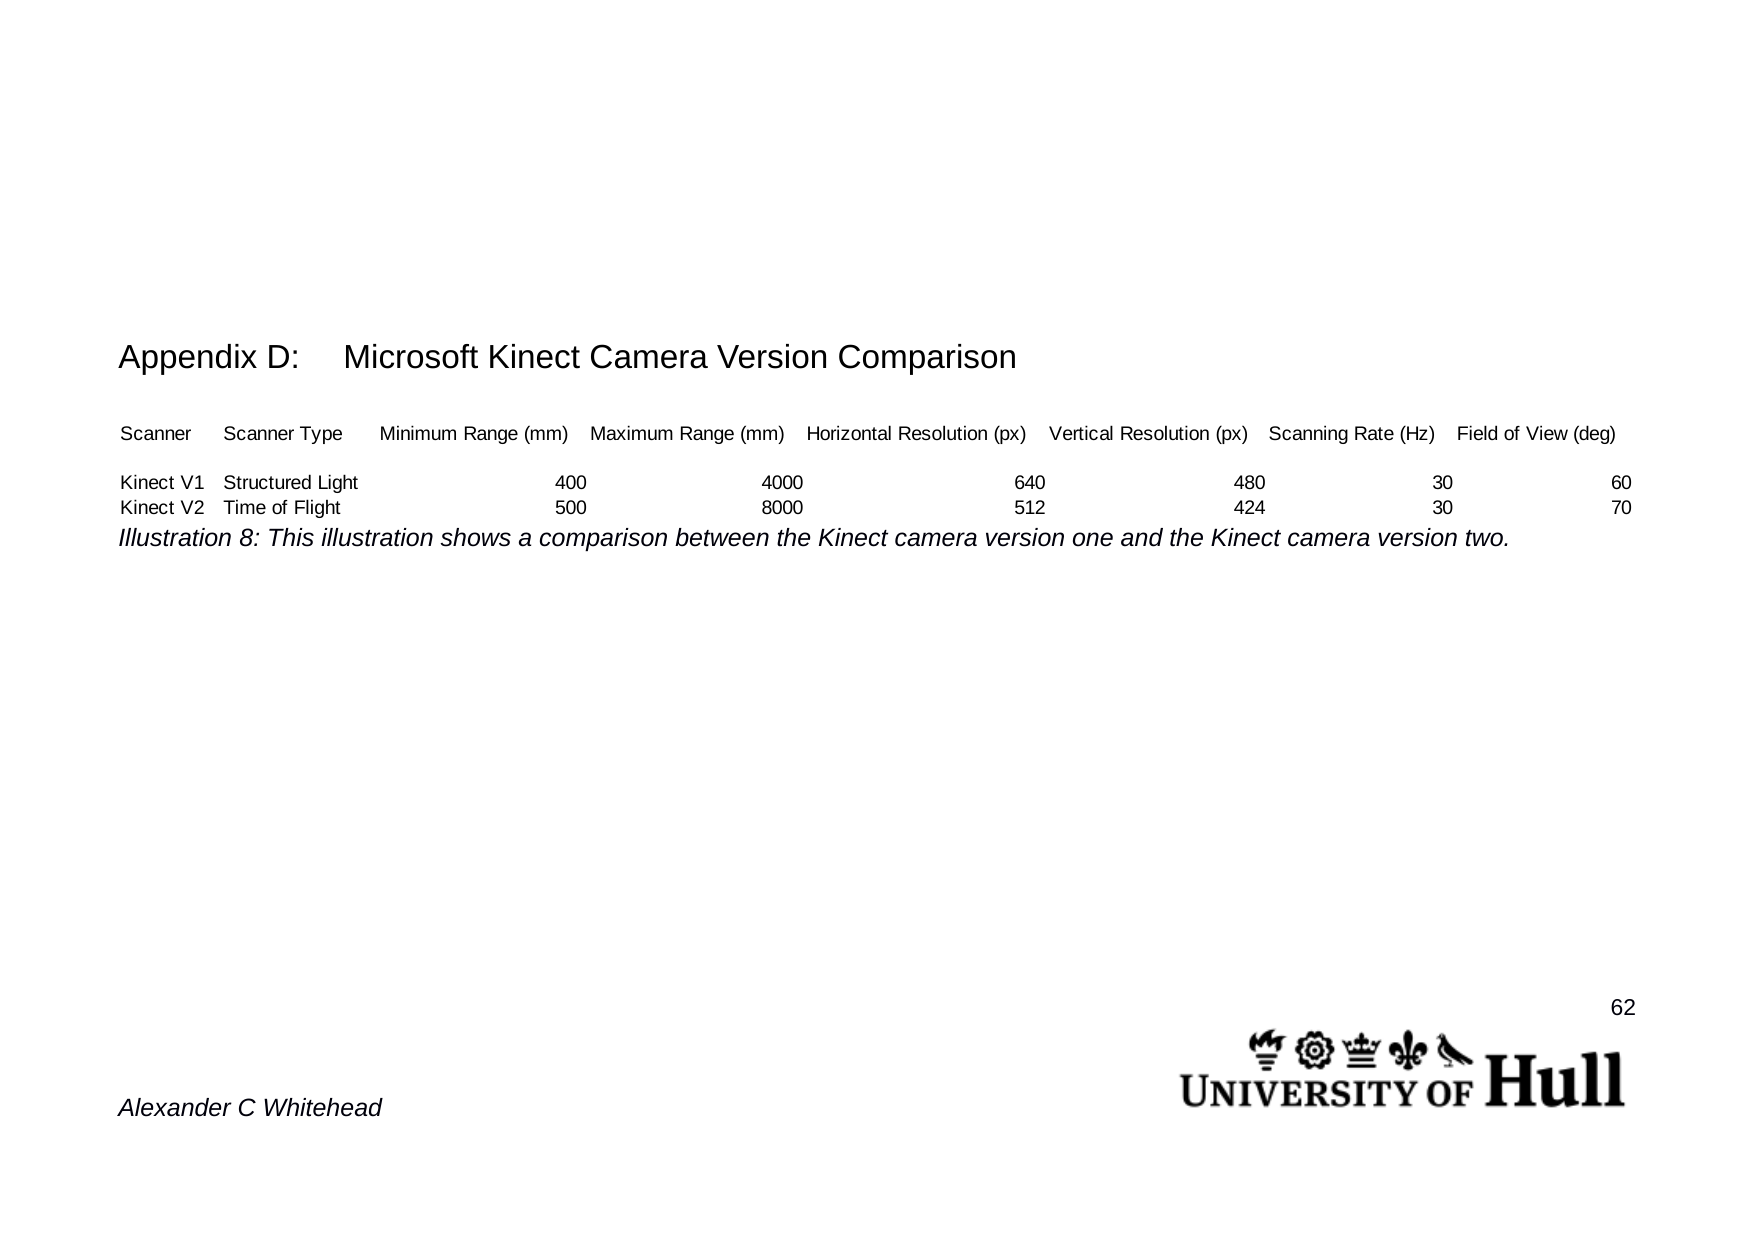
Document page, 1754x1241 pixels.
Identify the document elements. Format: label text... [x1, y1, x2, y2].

subtitle Microsoft Kinect Camera Version Comparison [118, 337, 1636, 376]
text Illustration 8: This illustration shows a comparison between the Kinect camera version one and the Kinect camera version two. [118, 422, 1636, 551]
picture [1173, 1020, 1634, 1117]
